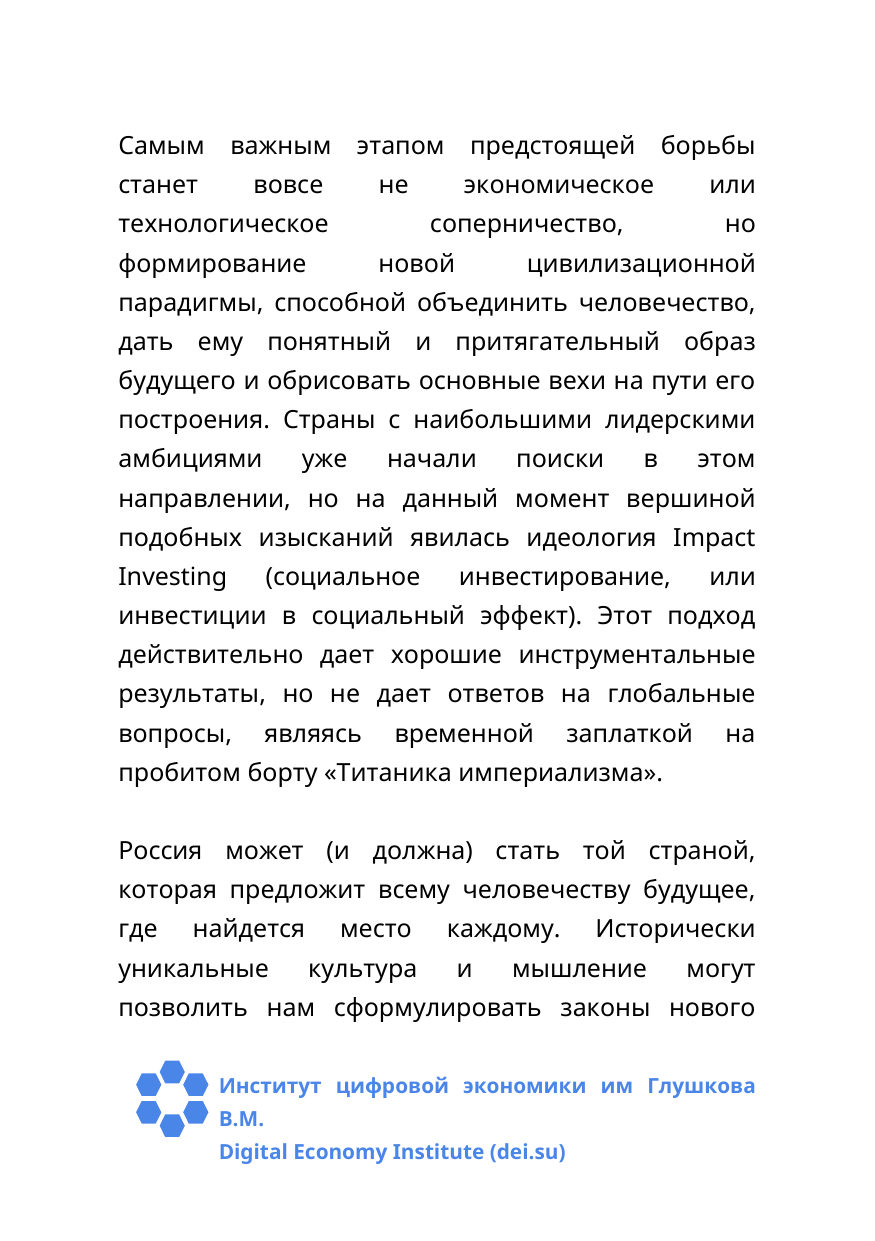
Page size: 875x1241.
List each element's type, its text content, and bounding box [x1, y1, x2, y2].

text Россия может (и должна) стать той страной, которая предложит всему человечеству будущее, где найдется место каждому. Исторически уникальные культура и мышление могут позволить нам сформулировать законы нового [118, 833, 756, 1023]
text Самым важным этапом предстоящей борьбы станет вовсе не экономическое или технологическое соперничество, но формирование новой цивилизационной парадигмы, способной объединить человечество, дать ему понятный и притягательный образ будущего и обрисовать основные вехи на пути его построения. Страны с наибольшими лидерскими амбициями уже начали поиски в этом направлении, но на данный момент вершиной подобных изысканий явилась идеология Impact Investing (социальное инвестирование, или инвестиции в социальный эффект). Этот подход действительно дает хорошие инструментальные результаты, но не дает ответов на глобальные вопросы, являясь временной заплаткой на пробитом борту «Титаника империализма». [118, 128, 756, 788]
